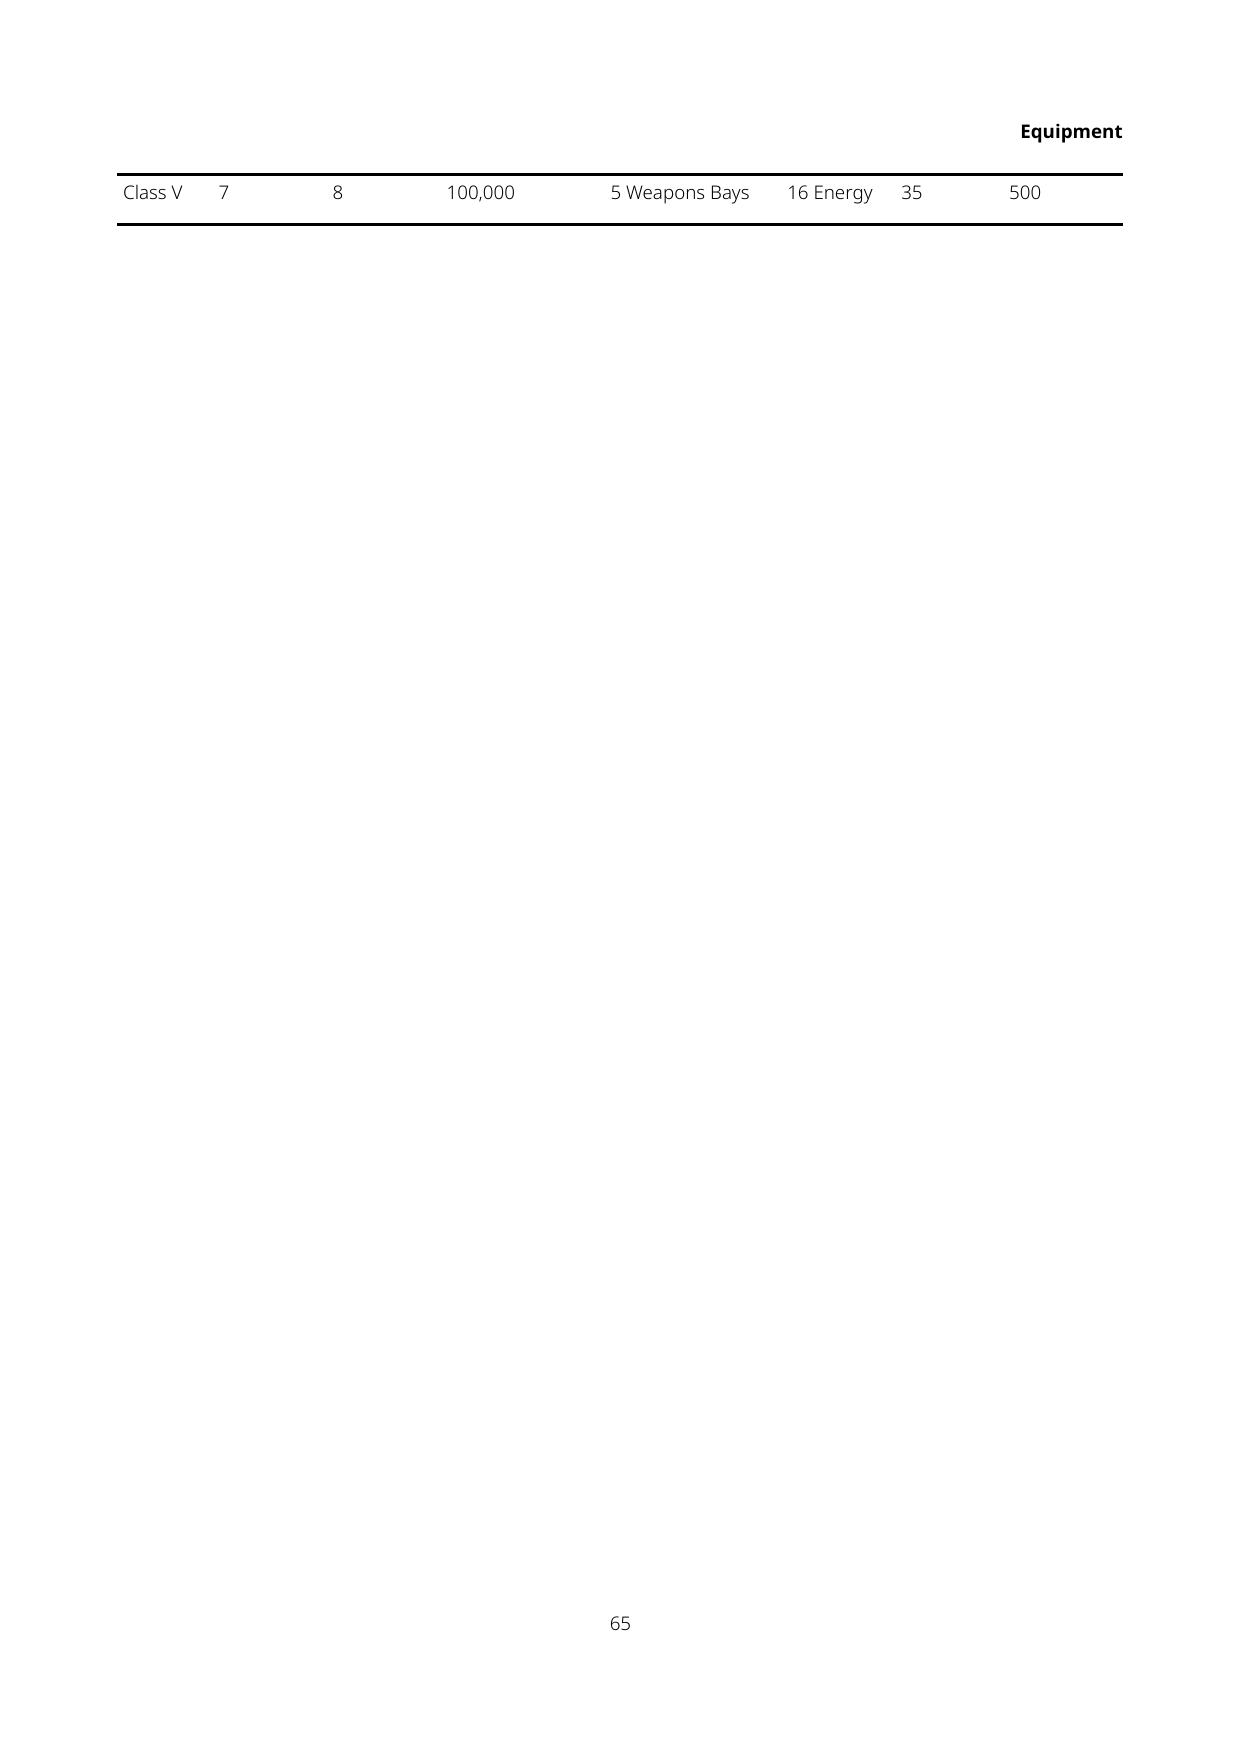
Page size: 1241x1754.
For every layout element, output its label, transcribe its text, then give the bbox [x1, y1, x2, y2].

table_cell Class V [117, 176, 212, 223]
table_cell 100,000 [441, 176, 605, 223]
table_cell 500 [1003, 176, 1123, 223]
table_cell 16 Energy [781, 176, 895, 223]
table_cell 8 [327, 176, 441, 223]
table_cell 5 Weapons Bays [605, 176, 781, 223]
table_cell 35 [895, 176, 1003, 223]
table_cell 7 [213, 176, 327, 223]
